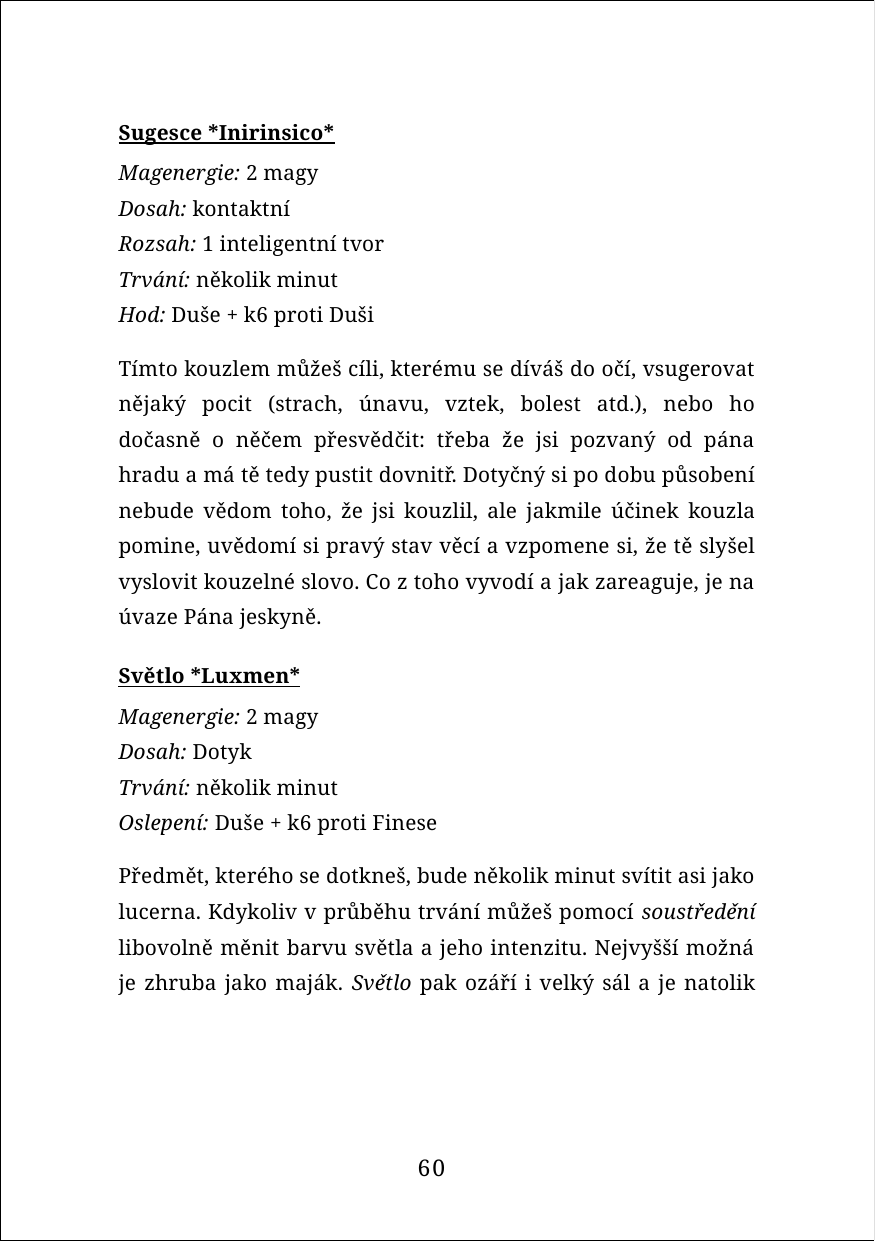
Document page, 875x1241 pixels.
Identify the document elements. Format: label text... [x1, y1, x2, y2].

text Magenergie: 2 magy Dosah: kontaktní Rozsah: 1 inteligentní tvor Trvání: několik minut Hod: Duše + k6 proti Duši [118, 158, 756, 329]
subtitle Sugesce *Inirinsico* [118, 118, 756, 147]
text Předmět, kterého se dotkneš, bude několik minut svítit asi jako lucerna. Kdykoliv v průběhu trvání můžeš pomocí soustředění libovolně měnit barvu světla a jeho intenzitu. Nejvyšší možná je zhruba jako maják. Světlo pak ozáří i velký sál a je natolik [118, 862, 756, 997]
text Magenergie: 2 magy Dosah: Dotyk Trvání: několik minut Oslepení: Duše + k6 proti Finese [118, 702, 756, 837]
text Tímto kouzlem můžeš cíli, kterému se díváš do očí, vsugerovat nějaký pocit (strach, únavu, vztek, bolest atd.), nebo ho dočasně o něčem přesvědčit: třeba že jsi pozvaný od pána hradu a má tě tedy pustit dovnitř. Dotyčný si po dobu působení nebude vědom toho, že jsi kouzlil, ale jakmile účinek kouzla pomine, uvědomí si pravý stav věcí a vzpomene si, že tě slyšel vyslovit kouzelné slovo. Co z toho vyvodí a jak zareaguje, je na úvaze Pána jeskyně. [118, 354, 756, 631]
subtitle Světlo *Luxmen* [118, 662, 756, 690]
